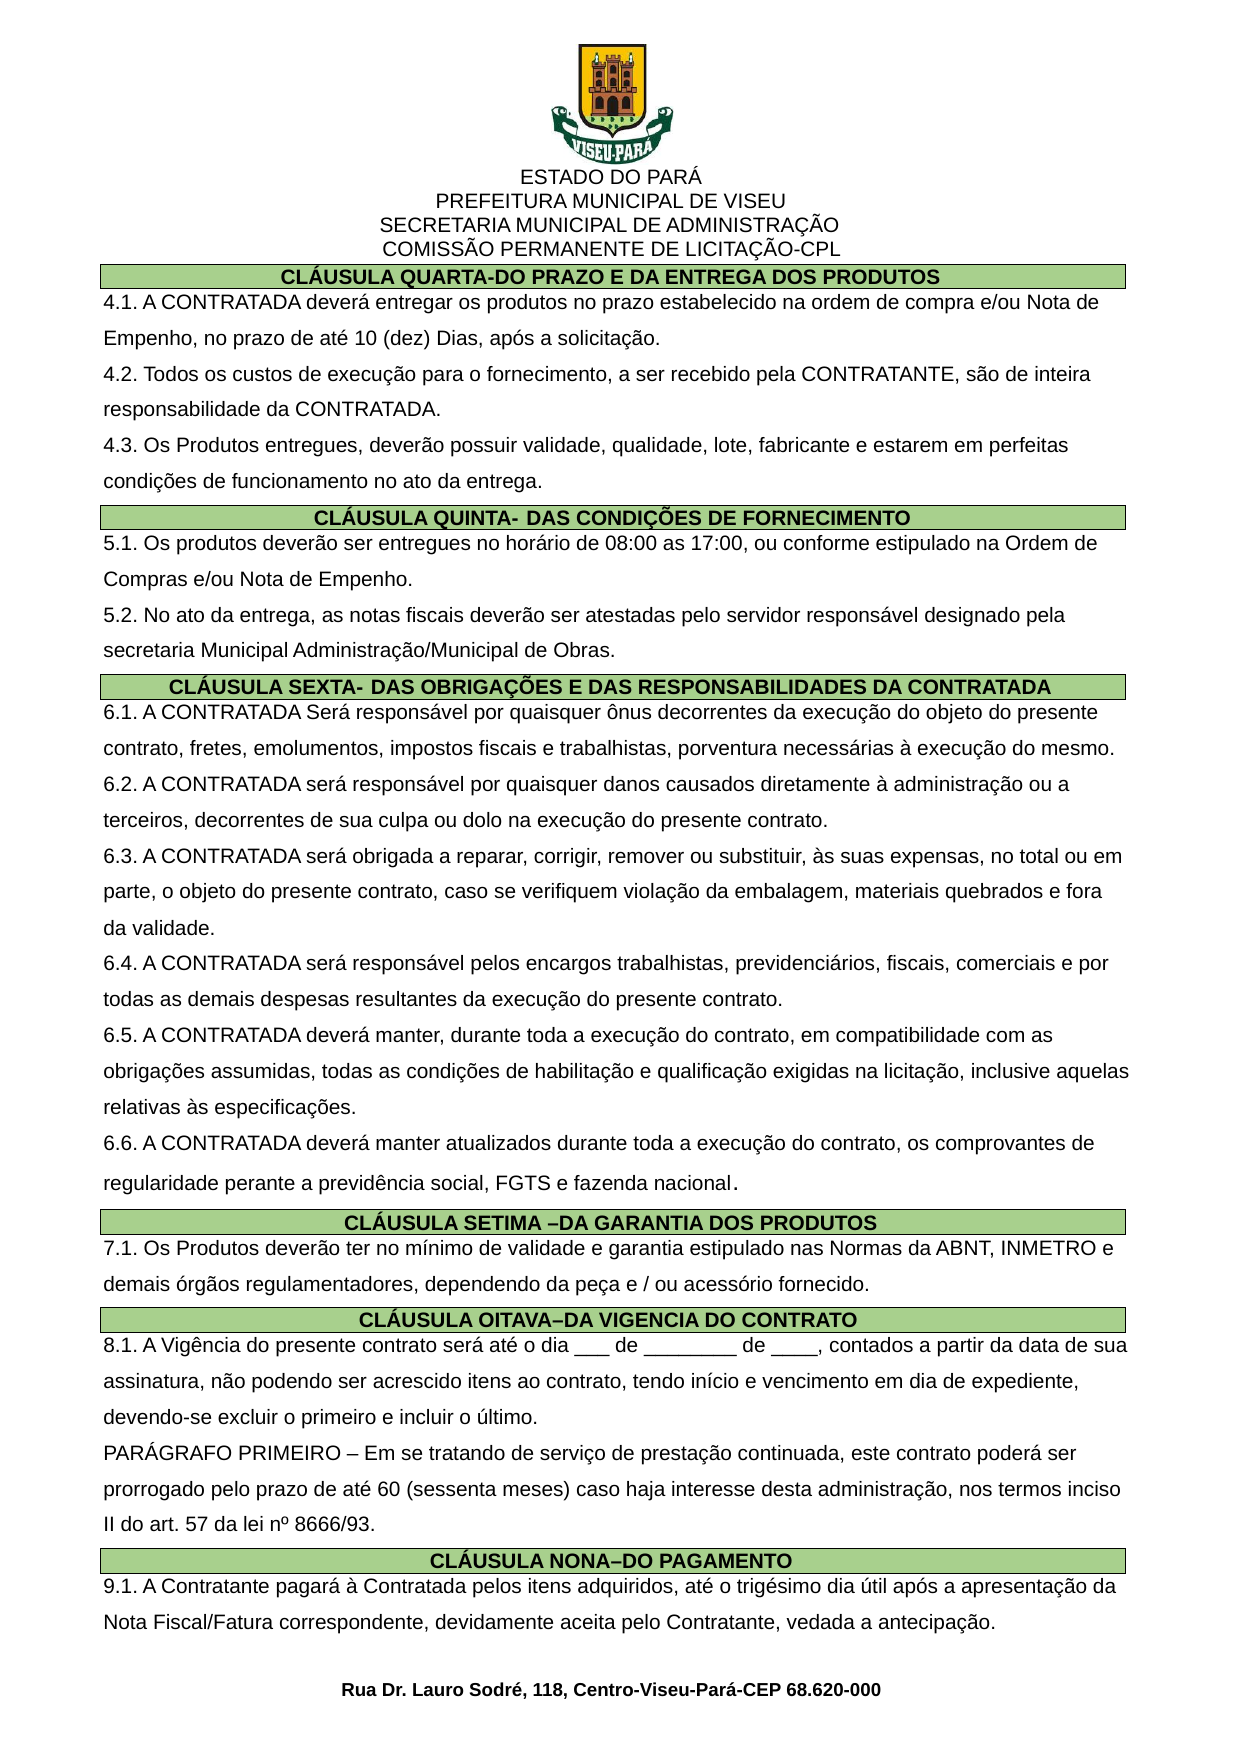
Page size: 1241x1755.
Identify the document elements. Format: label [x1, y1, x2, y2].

picture [551, 44, 674, 165]
